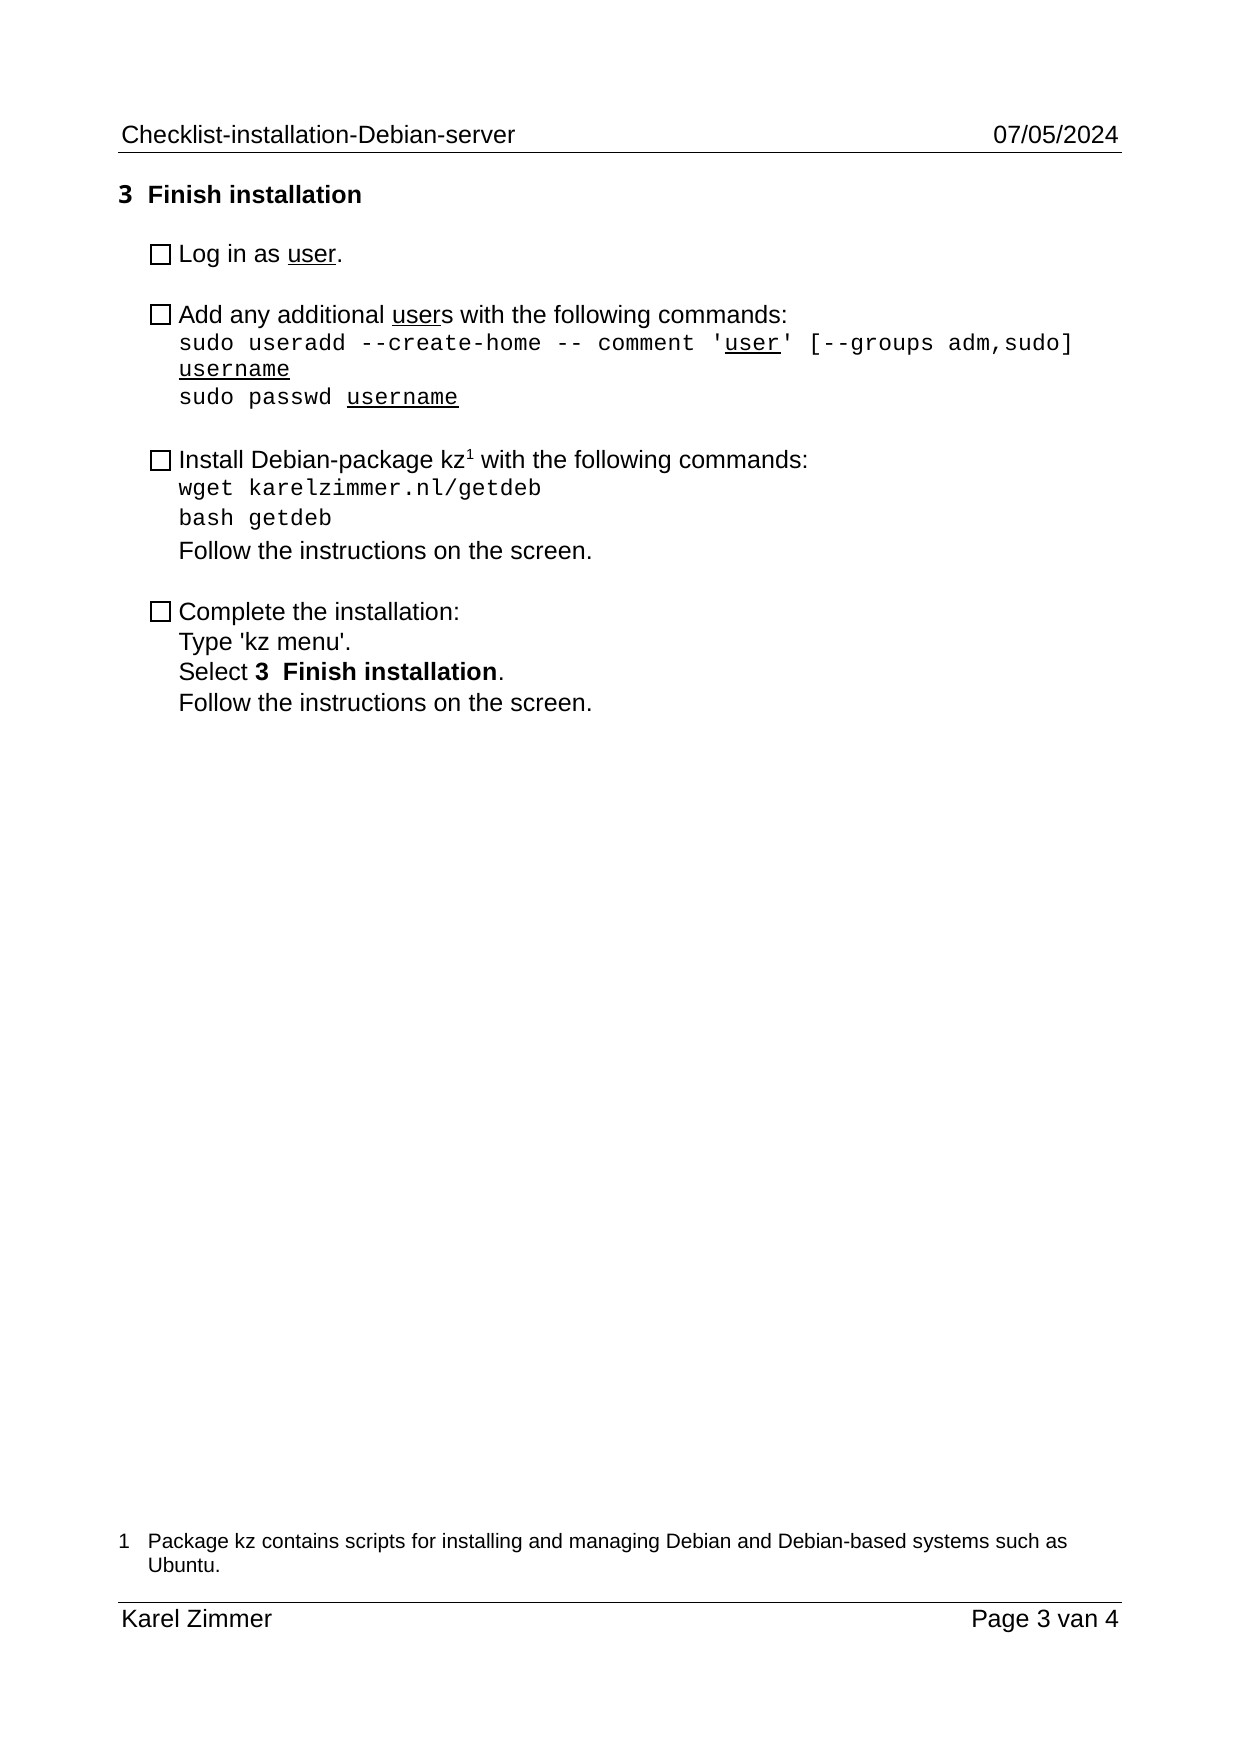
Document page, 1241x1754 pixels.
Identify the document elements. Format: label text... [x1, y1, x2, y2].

table_cell [118, 566, 142, 597]
table_cell [118, 536, 142, 566]
table_cell Type 'kz menu'. [177, 627, 1122, 657]
table_cell [142, 566, 177, 597]
table_cell Follow the instructions on the screen. [177, 536, 1122, 566]
table_cell [142, 688, 177, 718]
table_cell [118, 688, 142, 718]
table_cell [177, 269, 1122, 300]
table_cell [142, 627, 177, 657]
table_cell [118, 330, 142, 384]
table_cell [177, 415, 1122, 445]
table_cell [142, 384, 177, 415]
table_cell [177, 566, 1122, 597]
table_cell [142, 536, 177, 566]
table_cell [142, 330, 177, 384]
table_cell Select 3 Finish installation. [177, 657, 1122, 687]
table_cell sudo useradd --create-home -- comment 'user' [--groups adm,sudo] username [177, 330, 1122, 384]
table_cell [142, 597, 177, 627]
table_cell [118, 506, 142, 536]
table_cell [142, 269, 177, 300]
table_cell Complete the installation: [177, 597, 1122, 627]
table_cell [118, 657, 142, 687]
table_header [142, 239, 177, 269]
table_cell [118, 384, 142, 415]
table_cell [142, 506, 177, 536]
table_cell [118, 269, 142, 300]
table_cell Follow the instructions on the screen. [177, 688, 1122, 718]
table_cell [142, 445, 177, 475]
table_cell [118, 475, 142, 506]
table_cell wget karelzimmer.nl/getdeb [177, 475, 1122, 506]
table_header Log in as USER. [177, 239, 1122, 269]
table_cell [118, 597, 142, 627]
table_cell [142, 300, 177, 330]
table_cell Add any additional users with the following commands: [177, 300, 1122, 330]
table_cell Install Debian-package kz with the following commands: [177, 445, 1122, 475]
table_cell sudo passwd username [177, 384, 1122, 415]
table_cell [118, 300, 142, 330]
table_cell bash getdeb [177, 506, 1122, 536]
table_cell [142, 475, 177, 506]
table_cell [142, 657, 177, 687]
list Finish installation [118, 177, 1122, 211]
table_header [118, 239, 142, 269]
table_cell [118, 627, 142, 657]
table_cell [118, 415, 142, 445]
table_cell [142, 415, 177, 445]
table_cell [118, 445, 142, 475]
